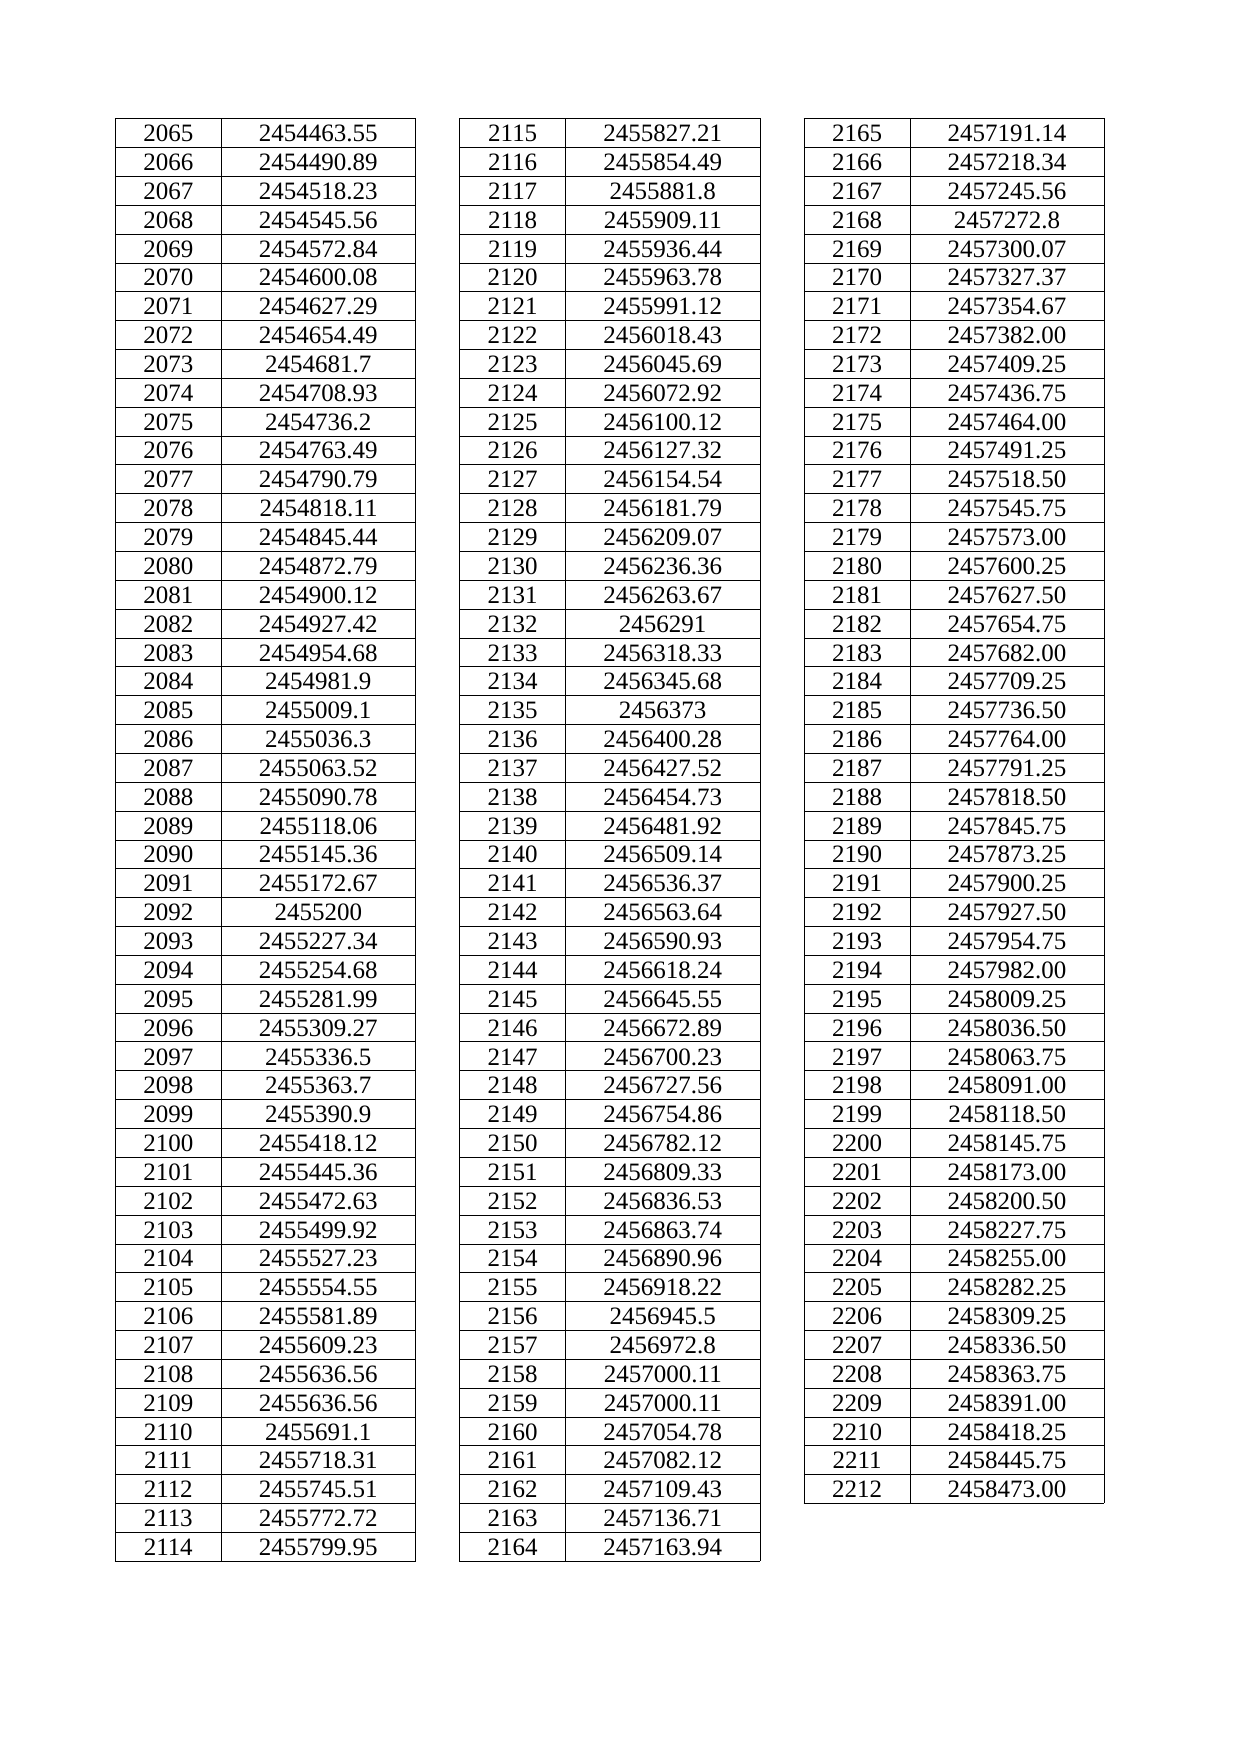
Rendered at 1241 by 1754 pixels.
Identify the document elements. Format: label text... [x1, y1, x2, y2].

table_cell 2152 [460, 1187, 565, 1214]
table_cell 2127 [460, 465, 565, 493]
table_cell 2457764.00 [911, 725, 1104, 753]
table_cell 2160 [460, 1418, 565, 1445]
table_cell 2454654.49 [222, 321, 415, 349]
table_cell 2457545.75 [911, 494, 1104, 522]
table_cell 2456945.5 [566, 1302, 760, 1330]
table_cell 2456700.23 [566, 1042, 760, 1070]
table_cell 2168 [805, 206, 910, 233]
table_cell 2458145.75 [911, 1129, 1104, 1157]
table_cell 2186 [805, 725, 910, 753]
table_cell 2195 [805, 985, 910, 1013]
table_cell 2071 [116, 292, 221, 320]
table_cell 2456373 [566, 696, 760, 724]
table_cell 2456018.43 [566, 321, 760, 349]
table_cell 2199 [805, 1100, 910, 1128]
table_cell 2458418.25 [911, 1418, 1104, 1445]
table_cell 2456454.73 [566, 783, 760, 811]
table_cell 2454490.89 [222, 148, 415, 176]
table_cell 2130 [460, 552, 565, 580]
table_cell 2102 [116, 1187, 221, 1214]
table_cell 2114 [116, 1533, 221, 1561]
table_cell 2201 [805, 1158, 910, 1186]
table_cell 2204 [805, 1245, 910, 1272]
table_cell 2140 [460, 841, 565, 868]
table_cell 2188 [805, 783, 910, 811]
table_cell 2455418.12 [222, 1129, 415, 1157]
table_cell 2146 [460, 1014, 565, 1041]
table_cell 2115 [460, 119, 565, 147]
table_cell 2456427.52 [566, 754, 760, 782]
table_cell 2458445.75 [911, 1446, 1104, 1474]
table_cell 2155 [460, 1273, 565, 1301]
table_cell 2073 [116, 350, 221, 378]
table_cell 2135 [460, 696, 565, 724]
table_cell 2198 [805, 1071, 910, 1099]
table_cell 2193 [805, 927, 910, 955]
table_cell 2067 [116, 177, 221, 205]
table_cell 2455827.21 [566, 119, 760, 147]
table_cell 2456918.22 [566, 1273, 760, 1301]
table_cell 2205 [805, 1273, 910, 1301]
table_cell 2454845.44 [222, 523, 415, 551]
table_cell 2457354.67 [911, 292, 1104, 320]
table_cell 2103 [116, 1216, 221, 1243]
table_cell 2097 [116, 1042, 221, 1070]
table_cell 2455854.49 [566, 148, 760, 176]
table_cell 2457000.11 [566, 1360, 760, 1388]
table_cell 2456209.07 [566, 523, 760, 551]
table_cell 2457327.37 [911, 264, 1104, 291]
table_cell 2458227.75 [911, 1216, 1104, 1243]
table_cell 2162 [460, 1475, 565, 1503]
table_cell 2207 [805, 1331, 910, 1359]
table_cell 2099 [116, 1100, 221, 1128]
table_cell 2185 [805, 696, 910, 724]
table_cell 2456645.55 [566, 985, 760, 1013]
table_cell 2179 [805, 523, 910, 551]
table_cell 2457245.56 [911, 177, 1104, 205]
table_cell 2106 [116, 1302, 221, 1330]
table_cell 2455799.95 [222, 1533, 415, 1561]
table_cell 2454900.12 [222, 581, 415, 609]
table_cell 2189 [805, 812, 910, 839]
table_cell 2090 [116, 841, 221, 868]
table_cell 2455636.56 [222, 1389, 415, 1417]
table_cell 2154 [460, 1245, 565, 1272]
table_cell 2074 [116, 379, 221, 407]
table_cell 2132 [460, 610, 565, 637]
table_cell 2174 [805, 379, 910, 407]
table_cell 2171 [805, 292, 910, 320]
table_cell 2157 [460, 1331, 565, 1359]
table_cell 2457600.25 [911, 552, 1104, 580]
table_cell 2147 [460, 1042, 565, 1070]
table_cell 2091 [116, 869, 221, 897]
table_cell 2122 [460, 321, 565, 349]
table_cell 2159 [460, 1389, 565, 1417]
table_cell 2456509.14 [566, 841, 760, 868]
table_cell 2100 [116, 1129, 221, 1157]
table_cell 2178 [805, 494, 910, 522]
table_cell 2077 [116, 465, 221, 493]
table_cell 2209 [805, 1389, 910, 1417]
table_cell 2455527.23 [222, 1245, 415, 1272]
table_cell 2170 [805, 264, 910, 291]
table_cell 2121 [460, 292, 565, 320]
table_cell 2163 [460, 1504, 565, 1532]
table_cell 2202 [805, 1187, 910, 1214]
table_cell 2133 [460, 639, 565, 666]
table_cell 2455691.1 [222, 1418, 415, 1445]
table_cell 2457736.50 [911, 696, 1104, 724]
table_cell 2455254.68 [222, 956, 415, 984]
table_cell 2454818.11 [222, 494, 415, 522]
table_cell 2167 [805, 177, 910, 205]
table_cell 2454927.42 [222, 610, 415, 637]
table_cell 2080 [116, 552, 221, 580]
table_cell 2156 [460, 1302, 565, 1330]
table_cell 2456563.64 [566, 898, 760, 926]
table_cell 2085 [116, 696, 221, 724]
table_cell 2076 [116, 437, 221, 464]
table_cell 2065 [116, 119, 221, 147]
table_cell 2180 [805, 552, 910, 580]
table_cell 2141 [460, 869, 565, 897]
table_cell 2457382.00 [911, 321, 1104, 349]
table_cell 2118 [460, 206, 565, 233]
table_cell 2172 [805, 321, 910, 349]
table_cell 2455227.34 [222, 927, 415, 955]
table_cell 2192 [805, 898, 910, 926]
table_cell 2456263.67 [566, 581, 760, 609]
table_cell 2455281.99 [222, 985, 415, 1013]
table_cell 2212 [805, 1475, 910, 1503]
table_cell 2093 [116, 927, 221, 955]
table_cell 2101 [116, 1158, 221, 1186]
table_cell 2182 [805, 610, 910, 637]
table_cell 2456536.37 [566, 869, 760, 897]
table_cell 2457873.25 [911, 841, 1104, 868]
table_cell 2458009.25 [911, 985, 1104, 1013]
table_cell 2456345.68 [566, 667, 760, 695]
table_cell 2095 [116, 985, 221, 1013]
table_cell 2454790.79 [222, 465, 415, 493]
table_cell 2456045.69 [566, 350, 760, 378]
table_cell 2457436.75 [911, 379, 1104, 407]
table_cell 2455909.11 [566, 206, 760, 233]
table_cell 2116 [460, 148, 565, 176]
table_cell 2454763.49 [222, 437, 415, 464]
table_cell 2454600.08 [222, 264, 415, 291]
table_cell 2129 [460, 523, 565, 551]
table_cell 2456590.93 [566, 927, 760, 955]
table_cell 2110 [116, 1418, 221, 1445]
table_cell 2210 [805, 1418, 910, 1445]
table_cell 2454518.23 [222, 177, 415, 205]
table_cell 2458473.00 [911, 1475, 1104, 1503]
table_cell 2457464.00 [911, 408, 1104, 436]
table_cell 2457272.8 [911, 206, 1104, 233]
table_cell 2123 [460, 350, 565, 378]
table_cell 2456127.32 [566, 437, 760, 464]
table_cell 2191 [805, 869, 910, 897]
table_cell 2455200 [222, 898, 415, 926]
table_cell 2165 [805, 119, 910, 147]
table_cell 2455009.1 [222, 696, 415, 724]
table_cell 2458036.50 [911, 1014, 1104, 1041]
table_cell 2456181.79 [566, 494, 760, 522]
table_cell 2454736.2 [222, 408, 415, 436]
table_cell 2148 [460, 1071, 565, 1099]
table_cell 2113 [116, 1504, 221, 1532]
table_cell 2454708.93 [222, 379, 415, 407]
table_cell 2183 [805, 639, 910, 666]
table_cell 2457191.14 [911, 119, 1104, 147]
table_cell 2456072.92 [566, 379, 760, 407]
table_cell 2455090.78 [222, 783, 415, 811]
table_cell 2458309.25 [911, 1302, 1104, 1330]
table_cell 2454545.56 [222, 206, 415, 233]
table_cell 2458255.00 [911, 1245, 1104, 1272]
table_cell 2458091.00 [911, 1071, 1104, 1099]
table_cell 2084 [116, 667, 221, 695]
table_cell 2456236.36 [566, 552, 760, 580]
table_cell 2455336.5 [222, 1042, 415, 1070]
table_cell 2096 [116, 1014, 221, 1041]
table_cell 2457927.50 [911, 898, 1104, 926]
table_cell 2455745.51 [222, 1475, 415, 1503]
table_cell 2455554.55 [222, 1273, 415, 1301]
table_cell 2458173.00 [911, 1158, 1104, 1186]
table_cell 2455172.67 [222, 869, 415, 897]
table_cell 2457791.25 [911, 754, 1104, 782]
table_cell 2454627.29 [222, 292, 415, 320]
table_cell 2456754.86 [566, 1100, 760, 1128]
table_cell 2455881.8 [566, 177, 760, 205]
table_cell 2455309.27 [222, 1014, 415, 1041]
table_cell 2166 [805, 148, 910, 176]
table_cell 2111 [116, 1446, 221, 1474]
table_cell 2177 [805, 465, 910, 493]
table_cell 2457818.50 [911, 783, 1104, 811]
table_cell 2176 [805, 437, 910, 464]
table_cell 2457982.00 [911, 956, 1104, 984]
table_cell 2456672.89 [566, 1014, 760, 1041]
table_cell 2456100.12 [566, 408, 760, 436]
table_cell 2206 [805, 1302, 910, 1330]
table_cell 2211 [805, 1446, 910, 1474]
table_cell 2457954.75 [911, 927, 1104, 955]
table_cell 2151 [460, 1158, 565, 1186]
table_cell 2081 [116, 581, 221, 609]
table_cell 2457054.78 [566, 1418, 760, 1445]
table_cell 2143 [460, 927, 565, 955]
table_cell 2455718.31 [222, 1446, 415, 1474]
table_cell 2105 [116, 1273, 221, 1301]
table_cell 2181 [805, 581, 910, 609]
table_cell 2457300.07 [911, 235, 1104, 262]
table_cell 2150 [460, 1129, 565, 1157]
table_cell 2094 [116, 956, 221, 984]
table_cell 2068 [116, 206, 221, 233]
table_cell 2456400.28 [566, 725, 760, 753]
table_cell 2457491.25 [911, 437, 1104, 464]
table_cell 2457163.94 [566, 1533, 760, 1561]
table_cell 2458063.75 [911, 1042, 1104, 1070]
table_cell 2454981.9 [222, 667, 415, 695]
table_cell 2458363.75 [911, 1360, 1104, 1388]
table_cell 2137 [460, 754, 565, 782]
table_cell 2455363.7 [222, 1071, 415, 1099]
table_cell 2197 [805, 1042, 910, 1070]
table_cell 2456727.56 [566, 1071, 760, 1099]
table_cell 2454463.55 [222, 119, 415, 147]
table_cell 2119 [460, 235, 565, 262]
table_cell 2454572.84 [222, 235, 415, 262]
table_cell 2145 [460, 985, 565, 1013]
table_cell 2083 [116, 639, 221, 666]
table_cell 2457627.50 [911, 581, 1104, 609]
table_cell 2455145.36 [222, 841, 415, 868]
table_cell 2072 [116, 321, 221, 349]
table_cell 2455636.56 [222, 1360, 415, 1388]
table_cell 2457518.50 [911, 465, 1104, 493]
table_cell 2089 [116, 812, 221, 839]
table_cell 2455390.9 [222, 1100, 415, 1128]
table_cell 2194 [805, 956, 910, 984]
table_cell 2457136.71 [566, 1504, 760, 1532]
table_cell 2138 [460, 783, 565, 811]
table_cell 2164 [460, 1533, 565, 1561]
table_cell 2087 [116, 754, 221, 782]
table_cell 2455063.52 [222, 754, 415, 782]
table_cell 2456836.53 [566, 1187, 760, 1214]
table_cell 2457000.11 [566, 1389, 760, 1417]
table_cell 2457082.12 [566, 1446, 760, 1474]
table_cell 2457409.25 [911, 350, 1104, 378]
table_cell 2203 [805, 1216, 910, 1243]
table_cell 2456291 [566, 610, 760, 637]
table_cell 2454681.7 [222, 350, 415, 378]
table_cell 2456318.33 [566, 639, 760, 666]
table_cell 2108 [116, 1360, 221, 1388]
table_cell 2184 [805, 667, 910, 695]
table_cell 2458391.00 [911, 1389, 1104, 1417]
table_cell 2457682.00 [911, 639, 1104, 666]
table_cell 2458118.50 [911, 1100, 1104, 1128]
table_cell 2456154.54 [566, 465, 760, 493]
table_cell 2128 [460, 494, 565, 522]
table_cell 2069 [116, 235, 221, 262]
table_cell 2455936.44 [566, 235, 760, 262]
table_cell 2144 [460, 956, 565, 984]
table_cell 2455036.3 [222, 725, 415, 753]
table_cell 2117 [460, 177, 565, 205]
table_cell 2104 [116, 1245, 221, 1272]
table_cell 2161 [460, 1446, 565, 1474]
table_cell 2175 [805, 408, 910, 436]
table_cell 2456809.33 [566, 1158, 760, 1186]
table_cell 2088 [116, 783, 221, 811]
table_cell 2457109.43 [566, 1475, 760, 1503]
table_cell 2454872.79 [222, 552, 415, 580]
table_cell 2153 [460, 1216, 565, 1243]
table_cell 2109 [116, 1389, 221, 1417]
table_cell 2158 [460, 1360, 565, 1388]
table_cell 2196 [805, 1014, 910, 1041]
table_cell 2200 [805, 1129, 910, 1157]
table_cell 2169 [805, 235, 910, 262]
table_cell 2142 [460, 898, 565, 926]
table_cell 2456618.24 [566, 956, 760, 984]
table_cell 2075 [116, 408, 221, 436]
table_cell 2139 [460, 812, 565, 839]
table_cell 2173 [805, 350, 910, 378]
table_cell 2125 [460, 408, 565, 436]
table_cell 2112 [116, 1475, 221, 1503]
table_cell 2455609.23 [222, 1331, 415, 1359]
table_cell 2458336.50 [911, 1331, 1104, 1359]
table_cell 2457218.34 [911, 148, 1104, 176]
table_cell 2092 [116, 898, 221, 926]
table_cell 2079 [116, 523, 221, 551]
table_cell 2457900.25 [911, 869, 1104, 897]
table_cell 2456863.74 [566, 1216, 760, 1243]
table_cell 2455772.72 [222, 1504, 415, 1532]
table_cell 2456782.12 [566, 1129, 760, 1157]
table_cell 2457709.25 [911, 667, 1104, 695]
table_cell 2455445.36 [222, 1158, 415, 1186]
table_cell 2136 [460, 725, 565, 753]
table_cell 2098 [116, 1071, 221, 1099]
table_cell 2131 [460, 581, 565, 609]
table_cell 2457845.75 [911, 812, 1104, 839]
table_cell 2455499.92 [222, 1216, 415, 1243]
table_cell 2078 [116, 494, 221, 522]
table_cell 2457573.00 [911, 523, 1104, 551]
table_cell 2458200.50 [911, 1187, 1104, 1214]
table_cell 2070 [116, 264, 221, 291]
table_cell 2082 [116, 610, 221, 637]
table_cell 2190 [805, 841, 910, 868]
table_cell 2124 [460, 379, 565, 407]
table_cell 2455963.78 [566, 264, 760, 291]
table_cell 2208 [805, 1360, 910, 1388]
table_cell 2107 [116, 1331, 221, 1359]
table_cell 2134 [460, 667, 565, 695]
table_cell 2187 [805, 754, 910, 782]
table_cell 2120 [460, 264, 565, 291]
table_cell 2456890.96 [566, 1245, 760, 1272]
table_cell 2456481.92 [566, 812, 760, 839]
table_cell 2455581.89 [222, 1302, 415, 1330]
table_cell 2456972.8 [566, 1331, 760, 1359]
table_cell 2149 [460, 1100, 565, 1128]
table_cell 2455991.12 [566, 292, 760, 320]
table_cell 2454954.68 [222, 639, 415, 666]
table_cell 2457654.75 [911, 610, 1104, 637]
table_cell 2086 [116, 725, 221, 753]
table_cell 2126 [460, 437, 565, 464]
table_cell 2066 [116, 148, 221, 176]
table_cell 2455118.06 [222, 812, 415, 839]
table_cell 2458282.25 [911, 1273, 1104, 1301]
table_cell 2455472.63 [222, 1187, 415, 1214]
